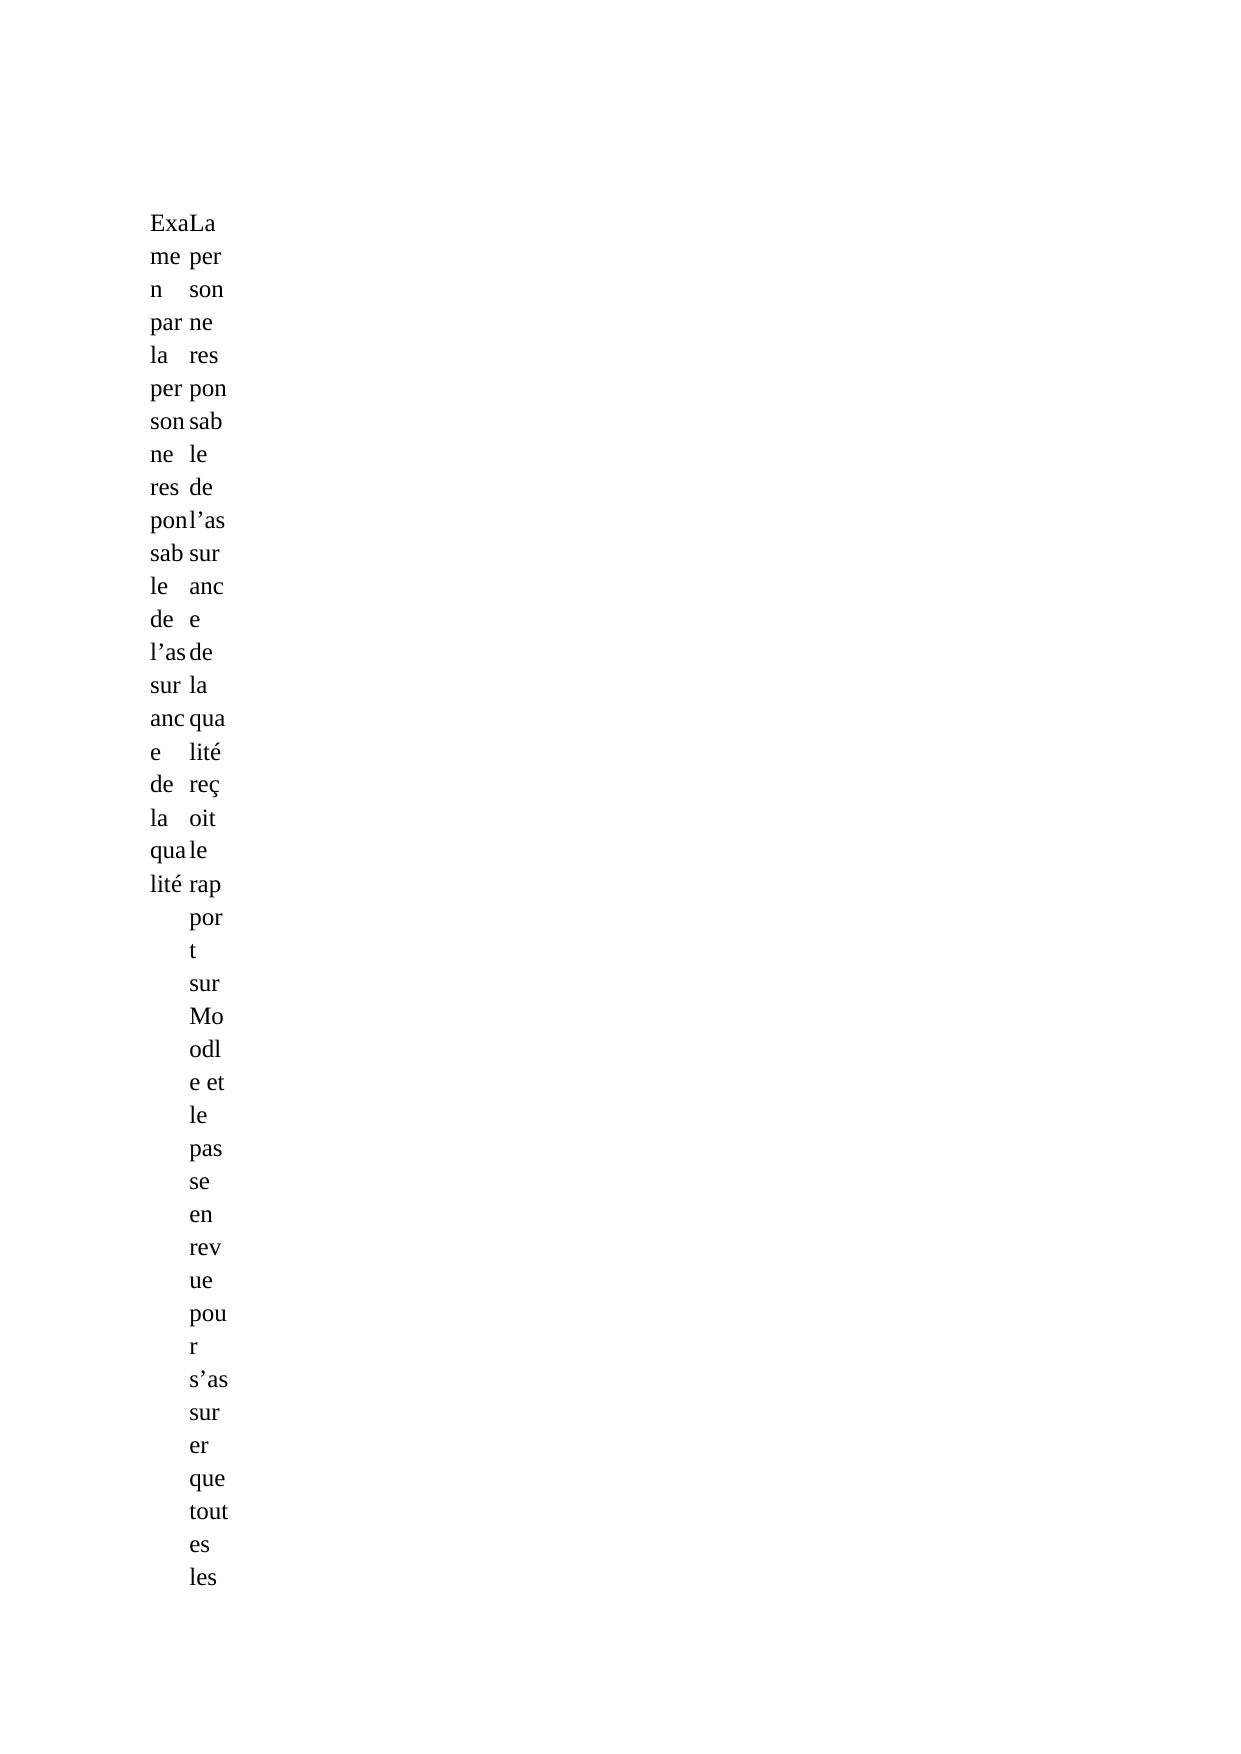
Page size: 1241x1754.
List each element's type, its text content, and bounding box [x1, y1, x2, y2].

table_cell La personne responsable de l’assurance de la qualité reçoit le rapport sur Moodle et le passe en revue pour s’assurer que toutes les [189, 208, 228, 1591]
table_cell Examen par la personne responsable de l’assurance de la qualité [150, 208, 189, 1591]
